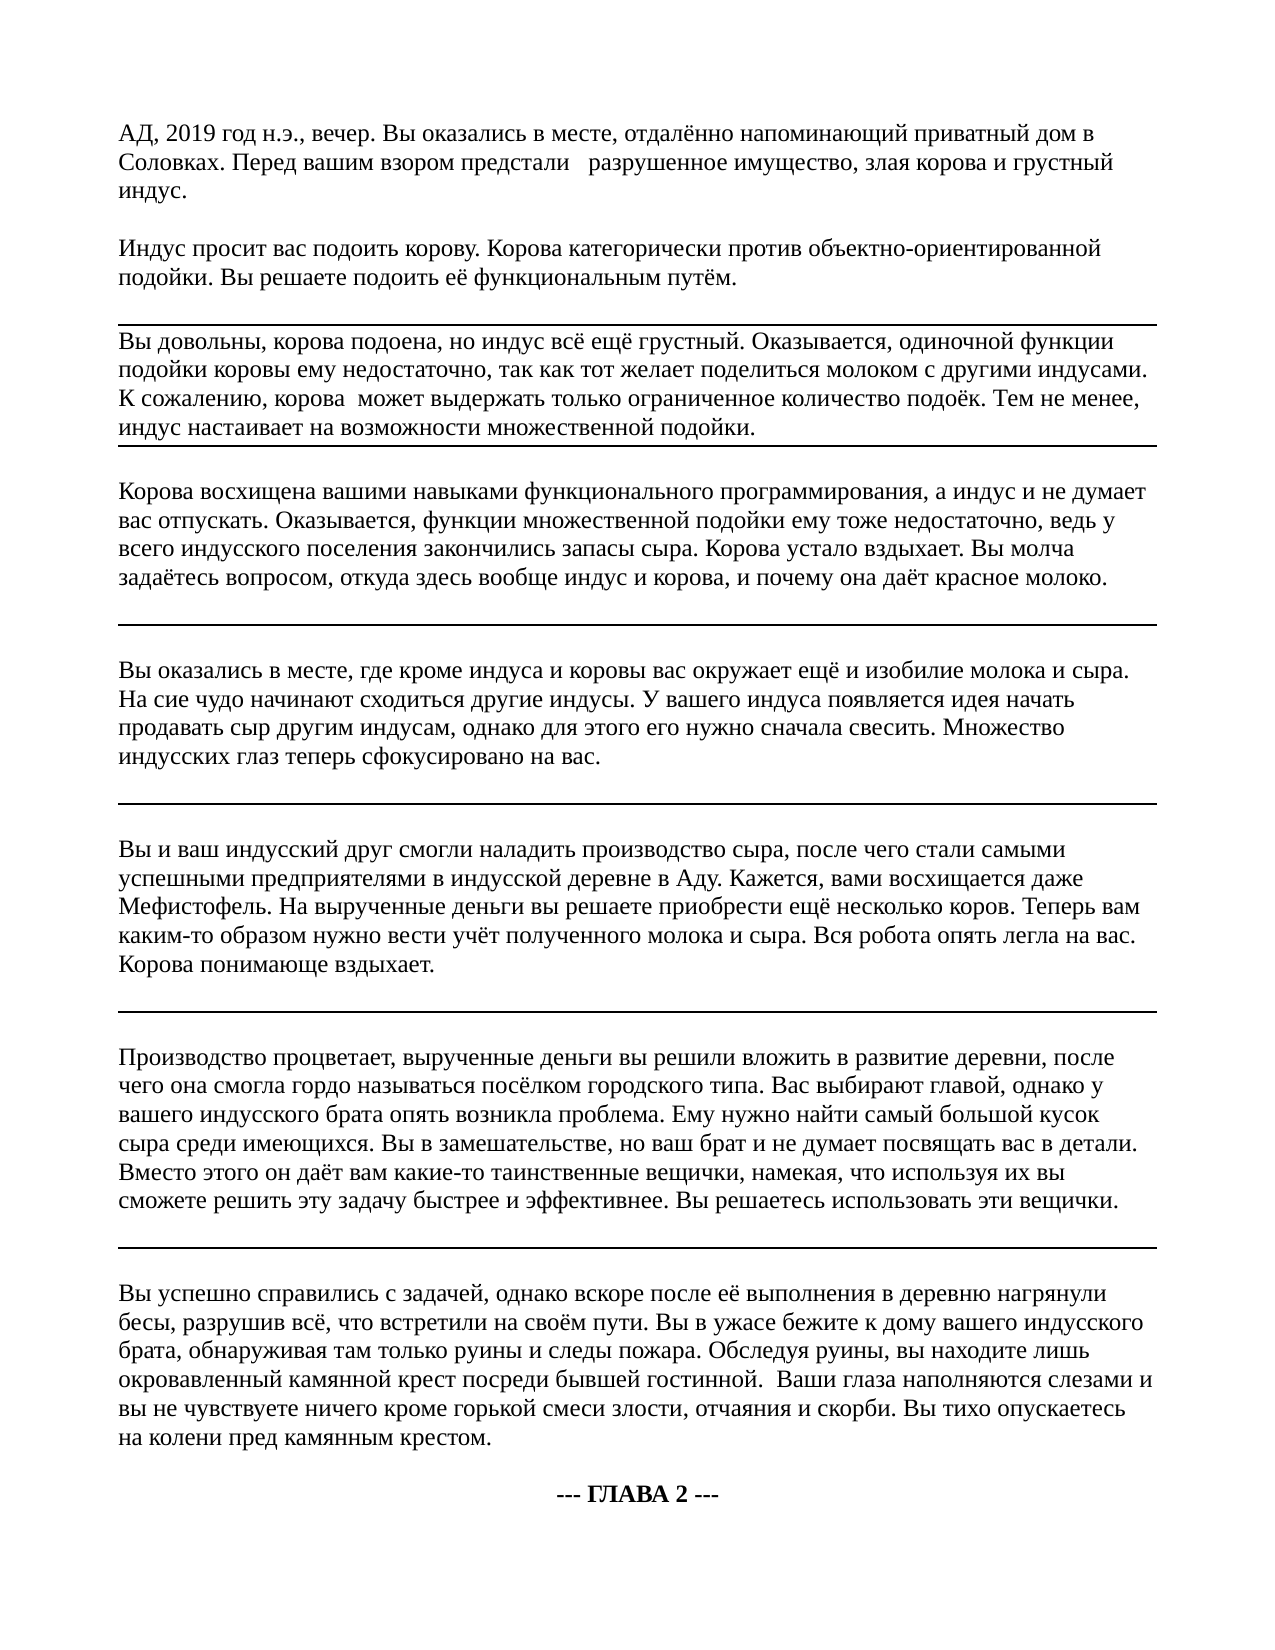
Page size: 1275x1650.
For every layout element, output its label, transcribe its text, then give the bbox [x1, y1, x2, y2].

text Корова восхищена вашими навыками функционального программирования, а индус и не думает вас отпускать. Оказывается, функции множественной подойки ему тоже недостаточно, ведь у всего индусского поселения закончились запасы сыра. Корова устало вздыхает. Вы молча задаётесь вопросом, откуда здесь вообще индус и корова, и почему она даёт красное молоко. [118, 476, 1157, 591]
text АД, 2019 год н.э., вечер. Вы оказались в месте, отдалённо напоминающий приватный дом в Соловках. Перед вашим взором предстали разрушенное имущество, злая корова и грустный индус. [118, 118, 1157, 204]
text --- ГЛАВА 2 --- [118, 1479, 1157, 1508]
text Производство процветает, вырученные деньги вы решили вложить в развитие деревни, после чего она смогла гордо называться посёлком городского типа. Вас выбирают главой, однако у вашего индусского брата опять возникла проблема. Ему нужно найти самый большой кусок сыра среди имеющихся. Вы в замешательстве, но ваш брат и не думает посвящать вас в детали. Вместо этого он даёт вам какие-то таинственные вещички, намекая, что используя их вы сможете решить эту задачу быстрее и эффективнее. Вы решаетесь использовать эти вещички. [118, 1042, 1157, 1214]
text Индус просит вас подоить корову. Корова категорически против объектно-ориентированной подойки. Вы решаете подоить её функциональным путём. [118, 233, 1157, 291]
text Вы успешно справились с задачей, однако вскоре после её выполнения в деревню нагрянули бесы, разрушив всё, что встретили на своём пути. Вы в ужасе бежите к дому вашего индусского брата, обнаруживая там только руины и следы пожара. Обследуя руины, вы находите лишь окровавленный камянной крест посреди бывшей гостинной. Ваши глаза наполняются слезами и вы не чувствуете ничего кроме горькой смеси злости, отчаяния и скорби. Вы тихо опускаетесь на колени пред камянным крестом. [118, 1278, 1157, 1451]
text Вы оказались в месте, где кроме индуса и коровы вас окружает ещё и изобилие молока и сыра. На сие чудо начинают сходиться другие индусы. У вашего индуса появляется идея начать продавать сыр другим индусам, однако для этого его нужно сначала свесить. Множество индусских глаз теперь сфокусировано на вас. [118, 655, 1157, 770]
text Вы довольны, корова подоена, но индус всё ещё грустный. Оказывается, одиночной функции подойки коровы ему недостаточно, так как тот желает поделиться молоком с другими индусами. К сожалению, корова может выдержать только ограниченное количество подоёк. Тем не менее, индус настаивает на возможности множественной подойки. [118, 326, 1157, 445]
text Вы и ваш индусский друг смогли наладить производство сыра, после чего стали самыми успешными предприятелями в индусской деревне в Аду. Кажется, вами восхищается даже Мефистофель. На вырученные деньги вы решаете приобрести ещё несколько коров. Теперь вам каким-то образом нужно вести учёт полученного молока и сыра. Вся робота опять легла на вас. Корова понимающе вздыхает. [118, 834, 1157, 978]
